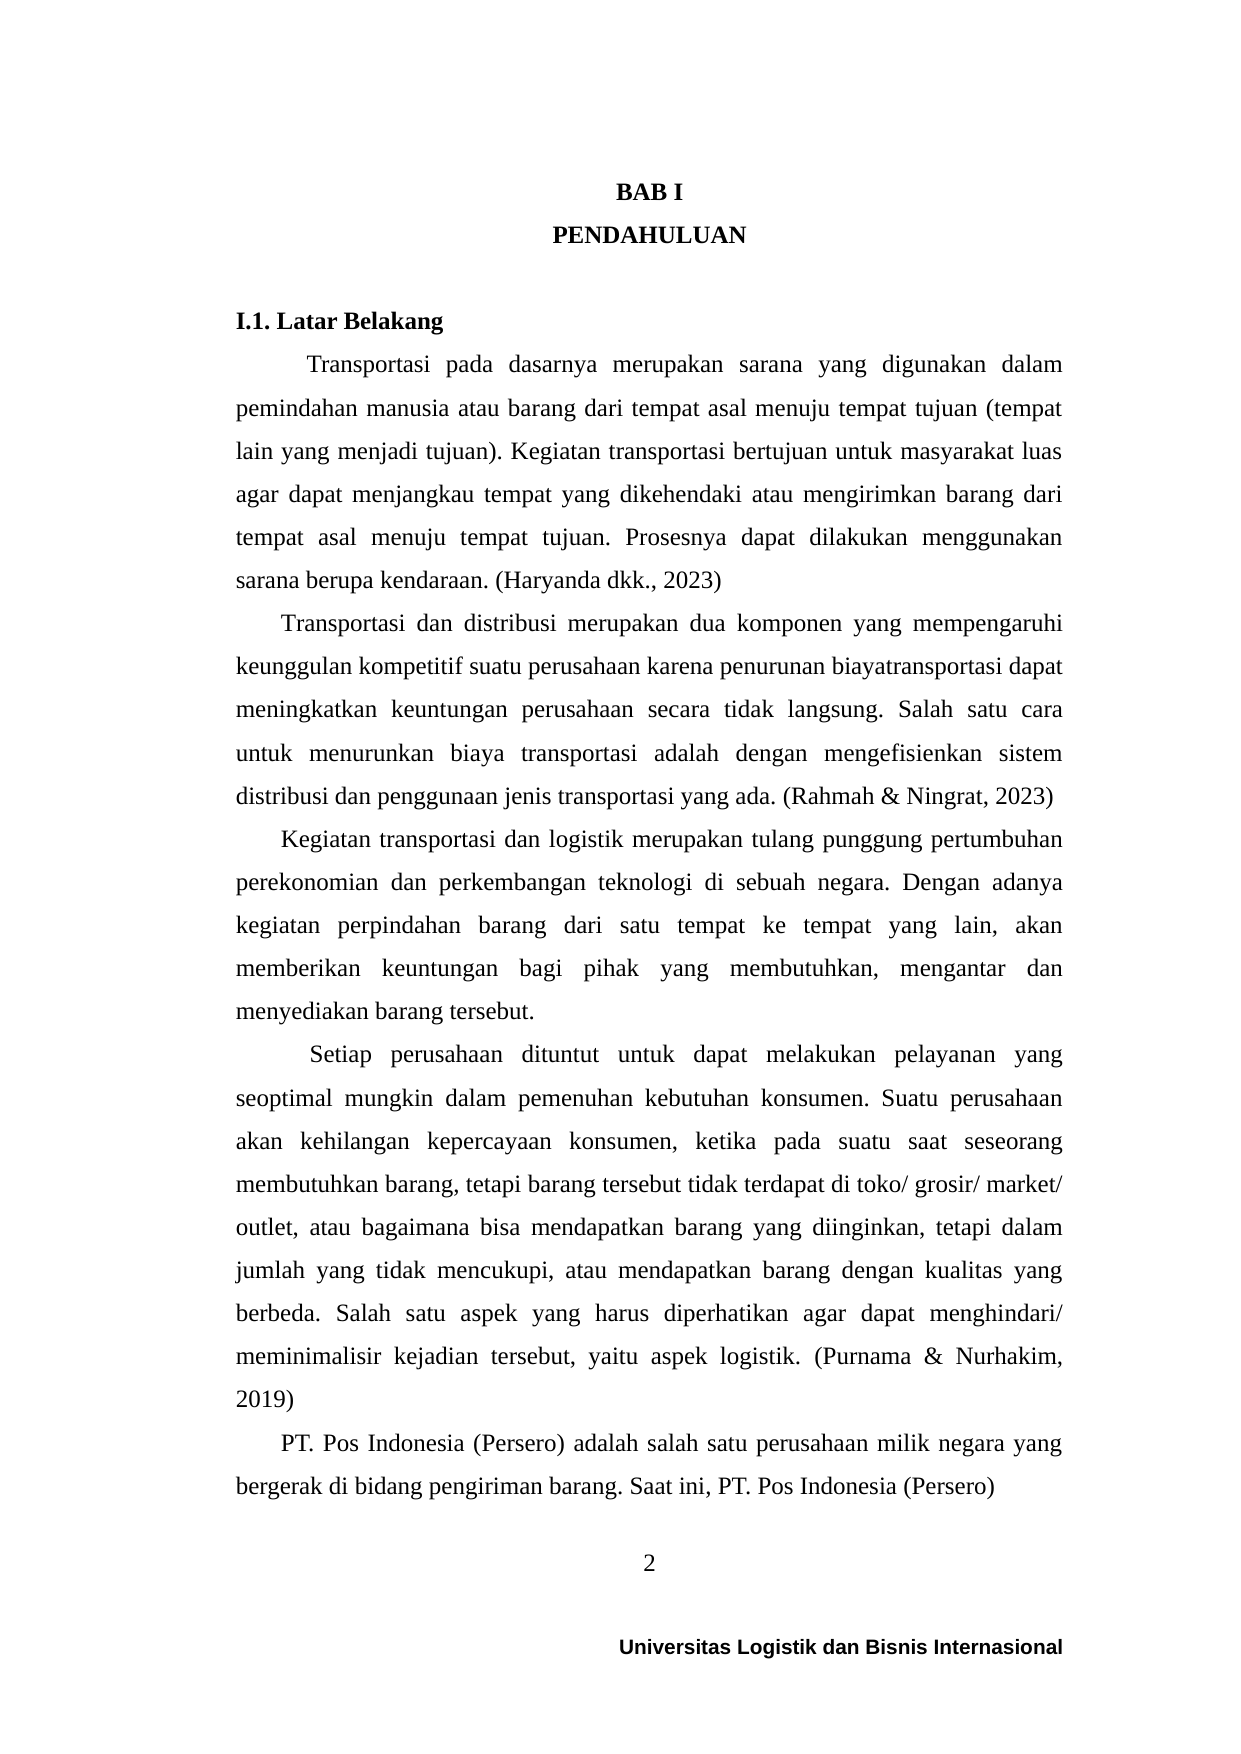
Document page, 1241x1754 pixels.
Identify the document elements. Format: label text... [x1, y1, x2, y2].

text Setiap perusahaan dituntut untuk dapat melakukan pelayanan yang seoptimal mungkin dalam pemenuhan kebutuhan konsumen. Suatu perusahaan akan kehilangan kepercayaan konsumen, ketika pada suatu saat seseorang membutuhkan barang, tetapi barang tersebut tidak terdapat di toko/ grosir/ market/ outlet, atau bagaimana bisa mendapatkan barang yang diinginkan, tetapi dalam jumlah yang tidak mencukupi, atau mendapatkan barang dengan kualitas yang berbeda. Salah satu aspek yang harus diperhatikan agar dapat menghindari/ meminimalisir kejadian tersebut, yaitu aspek logistik. (Purnama & Nurhakim, 2019) [236, 1039, 1063, 1413]
subtitle PENDAHULUAN [236, 177, 1063, 249]
text Transportasi pada dasarnya merupakan sarana yang digunakan dalam pemindahan manusia atau barang dari tempat asal menuju tempat tujuan (tempat lain yang menjadi tujuan). Kegiatan transportasi bertujuan untuk masyarakat luas agar dapat menjangkau tempat yang dikehendaki atau mengirimkan barang dari tempat asal menuju tempat tujuan. Prosesnya dapat dilakukan menggunakan sarana berupa kendaraan. (Haryanda dkk., 2023) [236, 349, 1063, 594]
text PT. Pos Indonesia (Persero) adalah salah satu perusahaan milik negara yang bergerak di bidang pengiriman barang. Saat ini, PT. Pos Indonesia (Persero) [236, 1428, 1063, 1499]
text Transportasi dan distribusi merupakan dua komponen yang mempengaruhi keunggulan kompetitif suatu perusahaan karena penurunan biayatransportasi dapat meningkatkan keuntungan perusahaan secara tidak langsung. Salah satu cara untuk menurunkan biaya transportasi adalah dengan mengefisienkan sistem distribusi dan penggunaan jenis transportasi yang ada. (Rahmah & Ningrat, 2023) [236, 608, 1063, 809]
subtitle Latar Belakang [236, 306, 1063, 335]
text Kegiatan transportasi dan logistik merupakan tulang punggung pertumbuhan perekonomian dan perkembangan teknologi di sebuah negara. Dengan adanya kegiatan perpindahan barang dari satu tempat ke tempat yang lain, akan memberikan keuntungan bagi pihak yang membutuhkan, mengantar dan menyediakan barang tersebut. [236, 824, 1063, 1025]
